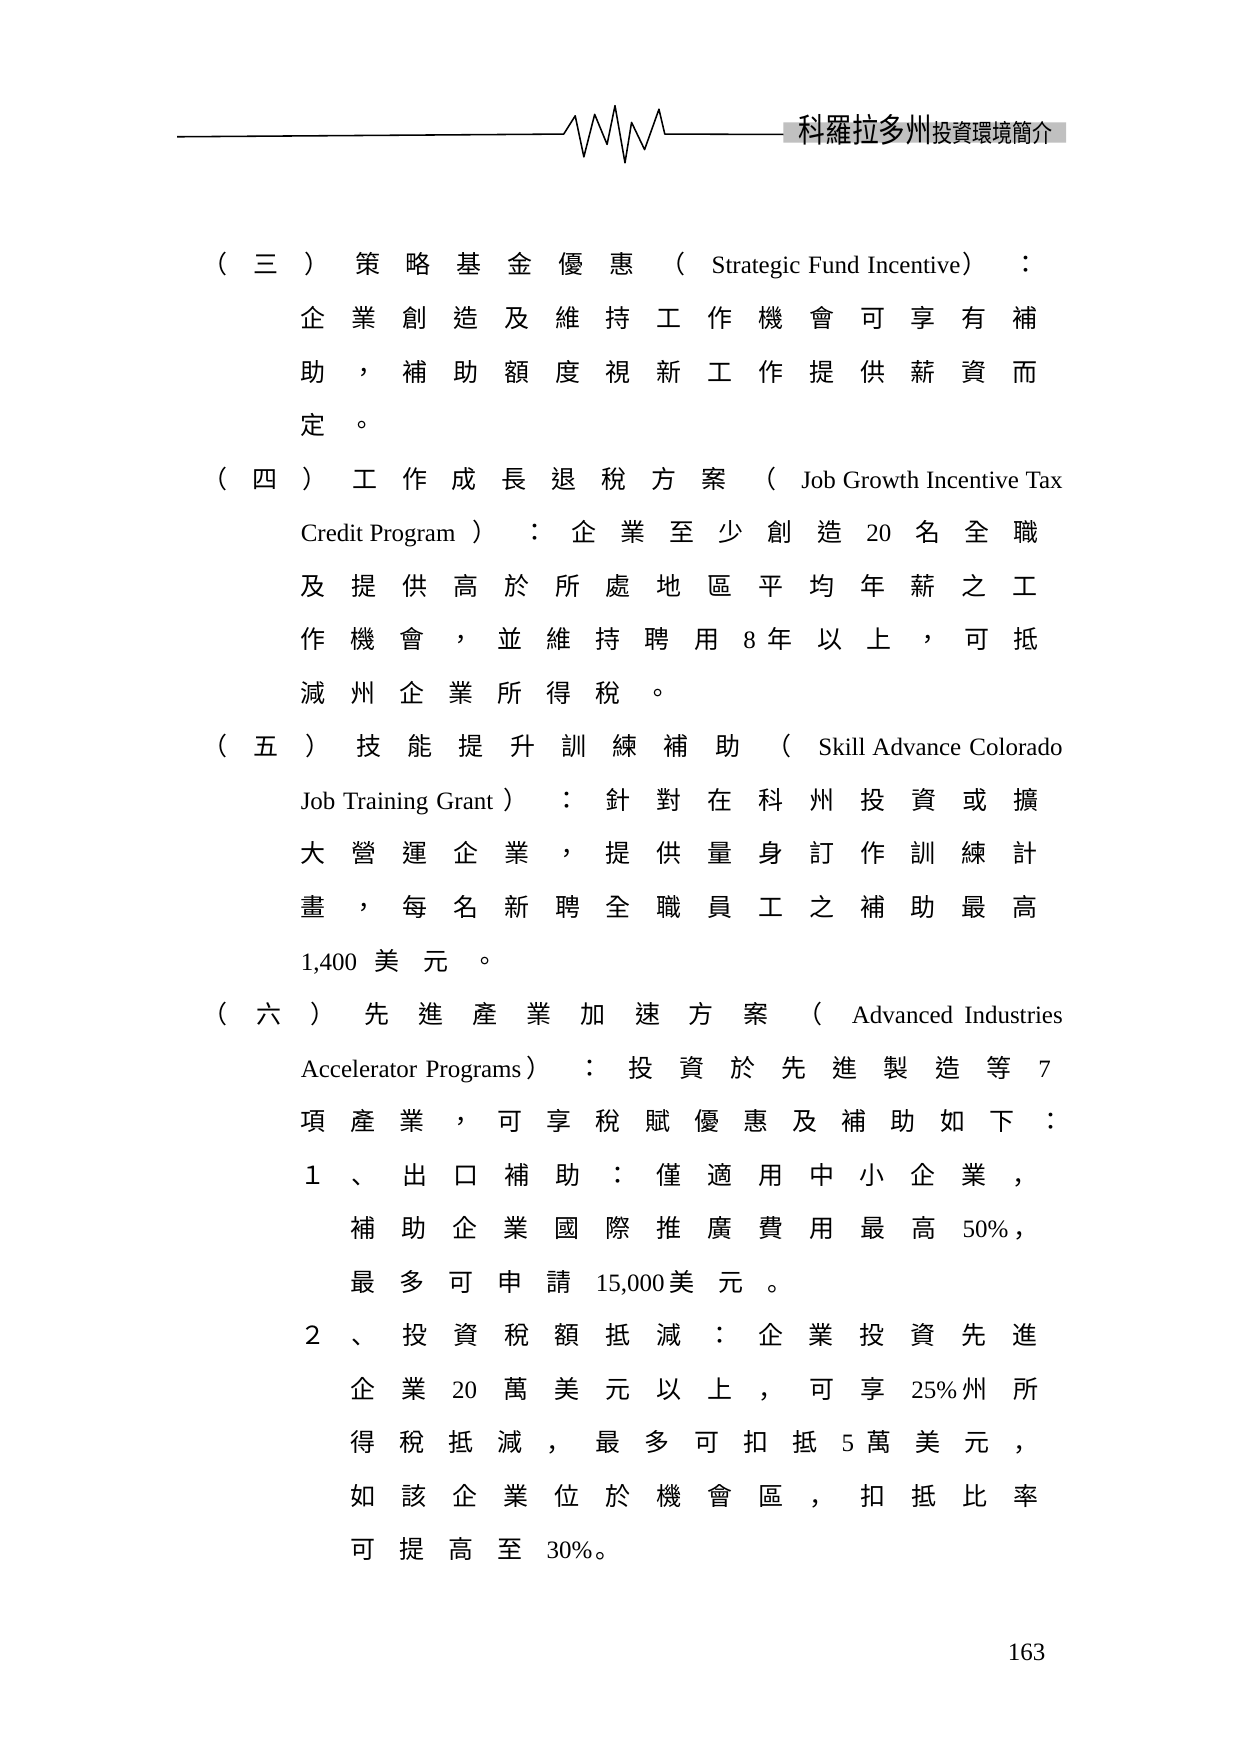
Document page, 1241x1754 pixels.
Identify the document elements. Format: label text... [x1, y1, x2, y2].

text （四）工作成長退稅方案（Job Growth Incentive Tax Credit Program）：企業至少創造20名全職及提供高於所處地區平均年薪之工作機會，並維持聘用8年以上，可抵減州企業所得稅。 [202, 450, 1063, 718]
text （三）策略基金優惠（Strategic Fund Incentive）：企業創造及維持工作機會可享有補助，補助額度視新工作提供薪資而定。 [202, 236, 1063, 450]
text （六）先進產業加速方案（Advanced Industries Accelerator Programs）：投資於先進製造等7項產業，可享稅賦優惠及補助如下： [202, 986, 1063, 1146]
text （五）技能提升訓練補助（Skill Advance Colorado Job Training Grant）：針對在科州投資或擴大營運企業，提供量身訂作訓練計畫，每名新聘全職員工之補助最高1,400美元。 [202, 718, 1063, 986]
text ２、投資稅額抵減：企業投資先進企業20萬美元以上，可享25%州所得稅抵減，最多可扣抵5萬美元，如該企業位於機會區，扣抵比率可提高至30%。 [276, 1307, 1063, 1575]
text １、出口補助：僅適用中小企業，補助企業國際推廣費用最高50%，最多可申請15,000美元。 [276, 1146, 1063, 1307]
